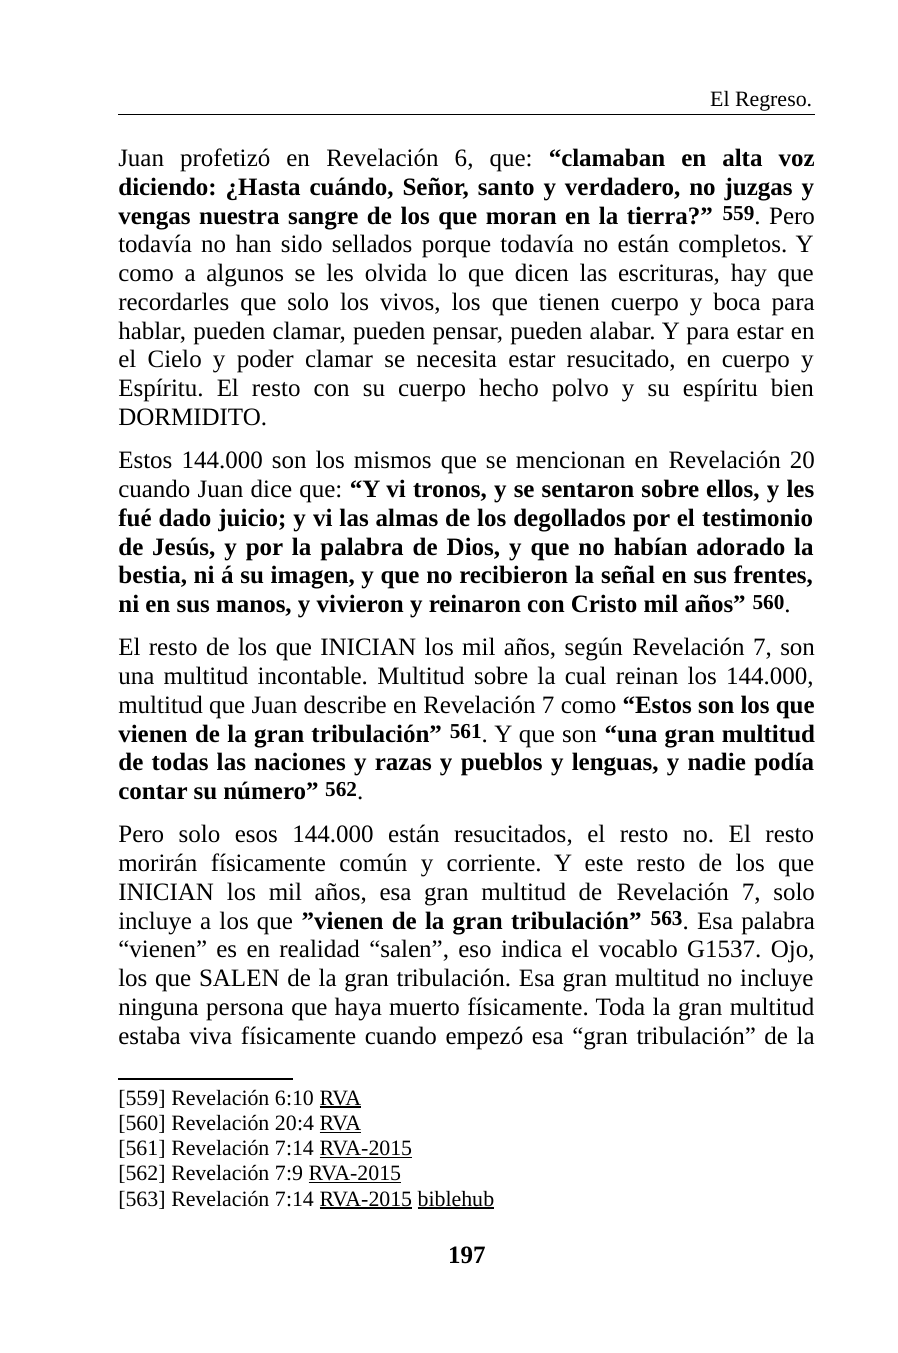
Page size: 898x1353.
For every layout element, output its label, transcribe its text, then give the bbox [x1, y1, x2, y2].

text Revelación 20:4 RVA [118, 1110, 815, 1135]
text Pero solo esos 144.000 están resucitados, el resto no. El resto morirán físicamente común y corriente. Y este resto de los que INICIAN los mil años, esa gran multitud de Revelación 7, solo incluye a los que ”vienen de la gran tribulación” . Esa palabra “vienen” es en realidad “salen”, eso indica el vocablo G1537. Ojo, los que SALEN de la gran tribulación. Esa gran multitud no incluye ninguna persona que haya muerto físicamente. Toda la gran multitud estaba viva físicamente cuando empezó esa “gran tribulación” de la [118, 819, 815, 1049]
text Juan profetizó en Revelación 6, que: “clamaban en alta voz diciendo: ¿Hasta cuándo, Señor, santo y verdadero, no juzgas y vengas nuestra sangre de los que moran en la tierra?” . Pero todavía no han sido sellados porque todavía no están completos. Y como a algunos se les olvida lo que dicen las escrituras, hay que recordarles que solo los vivos, los que tienen cuerpo y boca para hablar, pueden clamar, pueden pensar, pueden alabar. Y para estar en el Cielo y poder clamar se necesita estar resucitado, en cuerpo y Espíritu. El resto con su cuerpo hecho polvo y su espíritu bien DORMIDITO. [118, 143, 815, 431]
text Revelación 7:14 RVA-2015 biblehub [118, 1186, 815, 1211]
text Revelación 7:9 RVA-2015 [118, 1160, 815, 1186]
text Revelación 7:14 RVA-2015 [118, 1135, 815, 1160]
text El resto de los que INICIAN los mil años, según Revelación 7, son una multitud incontable. Multitud sobre la cual reinan los 144.000, multitud que Juan describe en Revelación 7 como “Estos son los que vienen de la gran tribulación” . Y que son “una gran multitud de todas las naciones y razas y pueblos y lenguas, y nadie podía contar su número” . [118, 632, 815, 805]
text Estos 144.000 son los mismos que se mencionan en Revelación 20 cuando Juan dice que: “Y vi tronos, y se sentaron sobre ellos, y les fué dado juicio; y vi las almas de los degollados por el testimonio de Jesús, y por la palabra de Dios, y que no habían adorado la bestia, ni á su imagen, y que no recibieron la señal en sus frentes, ni en sus manos, y vivieron y reinaron con Cristo mil años” . [118, 445, 815, 618]
text Revelación 6:10 RVA [118, 1085, 815, 1110]
